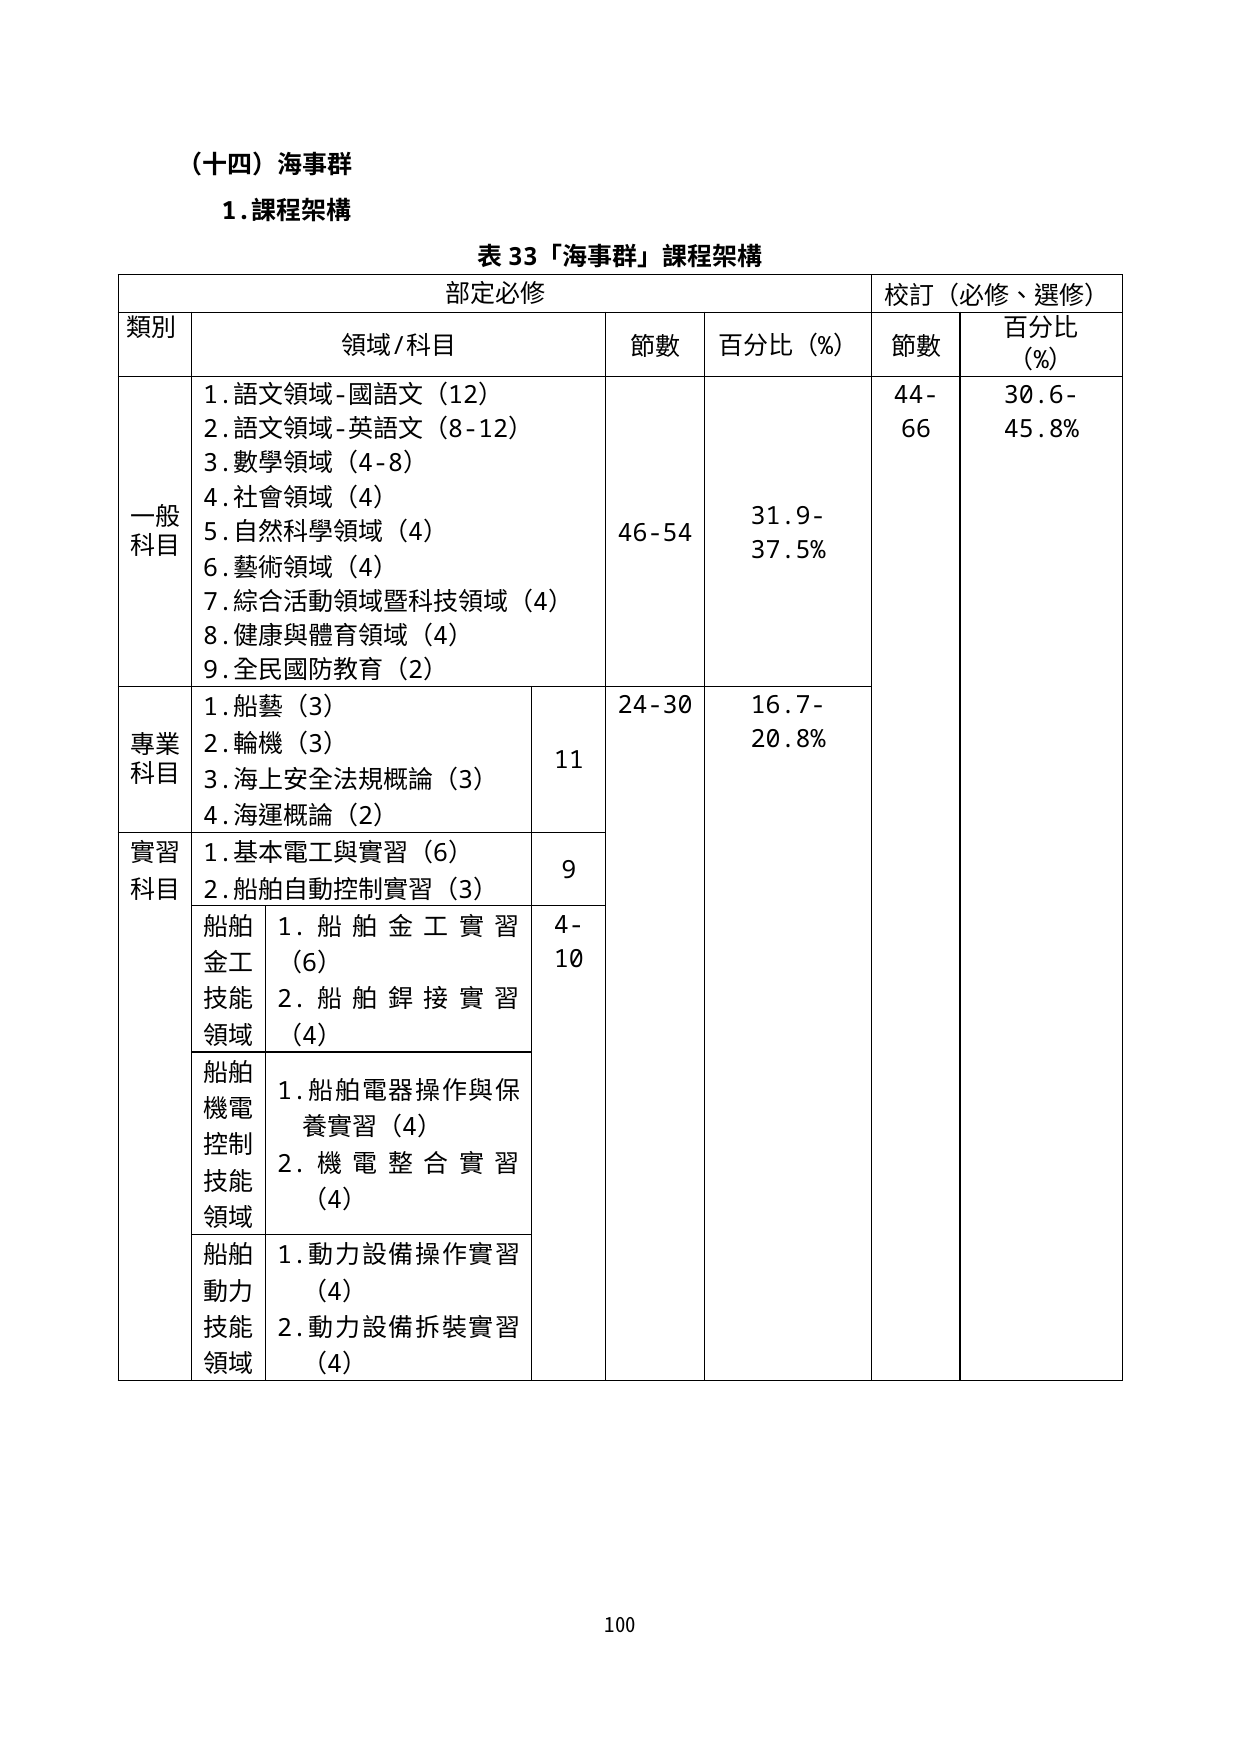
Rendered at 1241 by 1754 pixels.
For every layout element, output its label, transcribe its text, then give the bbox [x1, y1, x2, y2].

table_header 部定必修 [119, 275, 871, 312]
table_cell 類別 [119, 313, 191, 376]
table_cell 一般科目 [119, 377, 191, 686]
table_cell 46-54 [606, 377, 704, 686]
table_cell 1.動力設備操作實習（4） 2.動力設備拆裝實習（4） [266, 1235, 531, 1380]
table_cell 4-10 [532, 906, 605, 1380]
table_header 校訂（必修、選修） [872, 275, 1122, 312]
table_cell 30.6-45.8% [961, 377, 1122, 1380]
table_cell 44-66 [872, 377, 959, 1380]
table_cell 1.船藝（3） 2.輪機（3） 3.海上安全法規概論（3） 4.海運概論（2） [192, 687, 531, 832]
table_cell 16.7-20.8% [705, 687, 871, 1380]
table_cell 1.船舶金工實習（6） 2.船舶銲接實習（4） [266, 906, 531, 1051]
table_cell 9 [532, 833, 605, 905]
table_cell 實習科目 [119, 833, 191, 1380]
table_cell 1.基本電工與實習（6） 2.船舶自動控制實習（3） [192, 833, 531, 905]
table_cell 百分比（%） [961, 313, 1122, 376]
table_cell 百分比（%） [705, 313, 871, 376]
text （十四）海事群 [177, 137, 1122, 183]
text 表33「海事群」課程架構 [118, 228, 1122, 274]
table_cell 31.9-37.5% [705, 377, 871, 686]
table_cell 船舶動力技能領域 [192, 1235, 265, 1380]
table_cell 1.語文領域-國語文（12） 2.語文領域-英語文（8-12） 3.數學領域（4-8） 4.社會領域（4） 5.自然科學領域（4） 6.藝術領域（4） 7.綜合活動領域暨科技領域（4） 8.健康與體育領域（4） 9.全民國防教育（2） [192, 377, 605, 686]
table_cell 節數 [606, 313, 704, 376]
table_cell 節數 [872, 313, 959, 376]
table_cell 領域/科目 [192, 313, 605, 376]
table_cell 專業科目 [119, 687, 191, 832]
table_cell 船舶機電控制技能領域 [192, 1053, 265, 1234]
table_cell 24-30 [606, 687, 704, 1380]
table_cell 船舶金工技能領域 [192, 906, 265, 1051]
table_cell 11 [532, 687, 605, 832]
text 1.課程架構 [192, 183, 1122, 228]
table_cell 1.船舶電器操作與保養實習（4） 2.機電整合實習（4） [266, 1053, 531, 1234]
